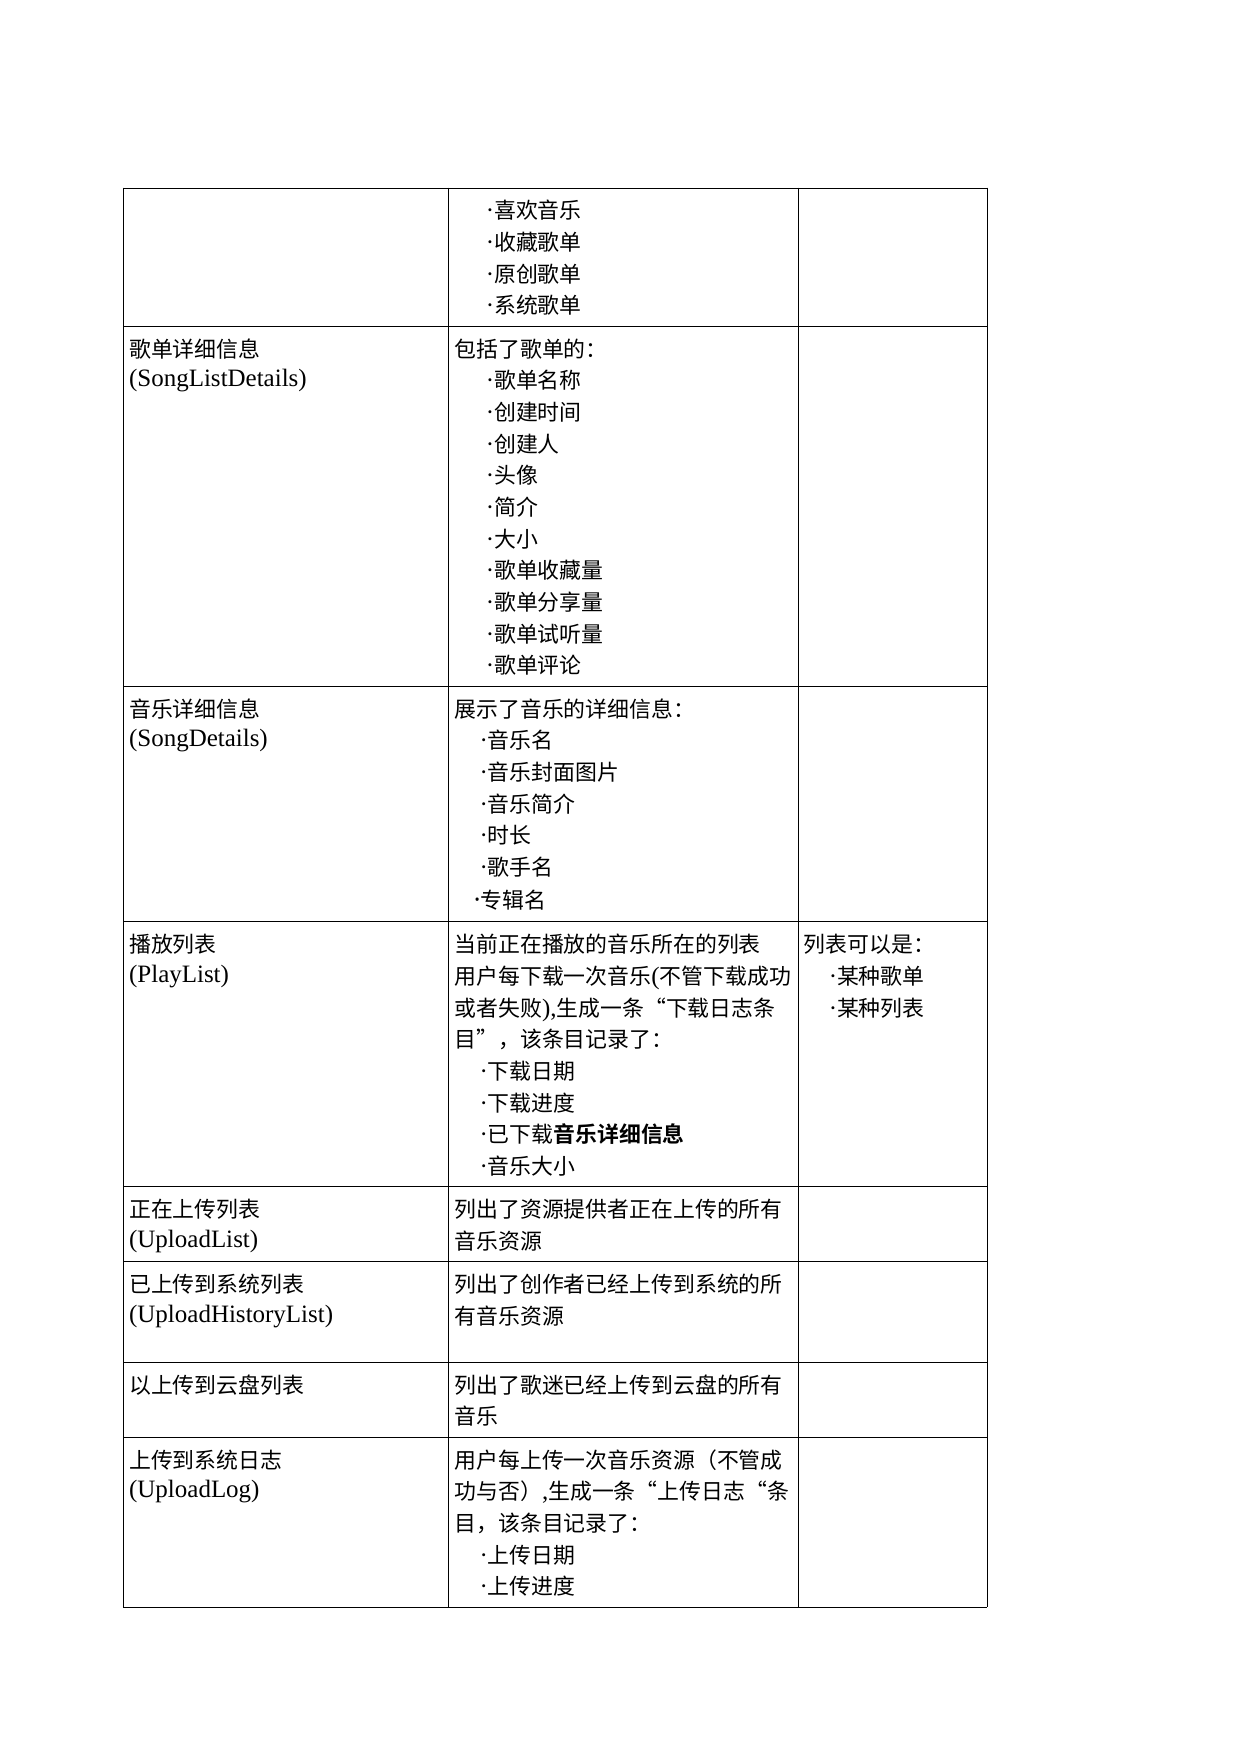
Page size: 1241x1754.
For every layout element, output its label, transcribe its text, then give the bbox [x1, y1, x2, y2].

table_cell 列出了创作者已经上传到系统的所有音乐资源 [449, 1262, 798, 1362]
table_cell [799, 1363, 987, 1437]
table_cell [799, 1438, 987, 1607]
table_cell 以上传到云盘列表 [124, 1363, 448, 1437]
table_cell 播放列表 (PlayList) [124, 922, 448, 1186]
table_cell 音乐详细信息 (SongDetails) [124, 687, 448, 921]
table_cell 展示了音乐的详细信息： ·音乐名 ·音乐封面图片 ·音乐简介 ·时长 ·歌手名 ·专辑名 [449, 687, 798, 921]
table_cell [799, 687, 987, 921]
table_cell 用户每上传一次音乐资源（不管成功与否）,生成一条“上传日志“条目，该条目记录了： ·上传日期 ·上传进度 [449, 1438, 798, 1607]
table_cell 当前正在播放的音乐所在的列表 用户每下载一次音乐(不管下载成功或者失败),生成一条“下载日志条目”，该条目记录了： ·下载日期 ·下载进度 ·已下载音乐详细信息 ·音乐大小 [449, 922, 798, 1186]
table_cell 列出了歌迷已经上传到云盘的所有音乐 [449, 1363, 798, 1437]
table_cell [124, 189, 448, 326]
table_cell 上传到系统日志 (UploadLog) [124, 1438, 448, 1607]
table_cell 已上传到系统列表 (UploadHistoryList) [124, 1262, 448, 1362]
table_cell 列表可以是： ·某种歌单 ·某种列表 [799, 922, 987, 1186]
table_cell 包括了歌单的： ·歌单名称 ·创建时间 ·创建人 ·头像 ·简介 ·大小 ·歌单收藏量 ·歌单分享量 ·歌单试听量 ·歌单评论 [449, 327, 798, 686]
table_cell [799, 1262, 987, 1362]
table_cell [799, 1187, 987, 1261]
table_cell [799, 189, 987, 326]
table_cell [799, 327, 987, 686]
table_cell 列出了资源提供者正在上传的所有音乐资源 [449, 1187, 798, 1261]
table_cell 正在上传列表 (UploadList) [124, 1187, 448, 1261]
table_cell 歌单详细信息 (SongListDetails) [124, 327, 448, 686]
table_cell ·喜欢音乐 ·收藏歌单 ·原创歌单 ·系统歌单 [449, 189, 798, 326]
